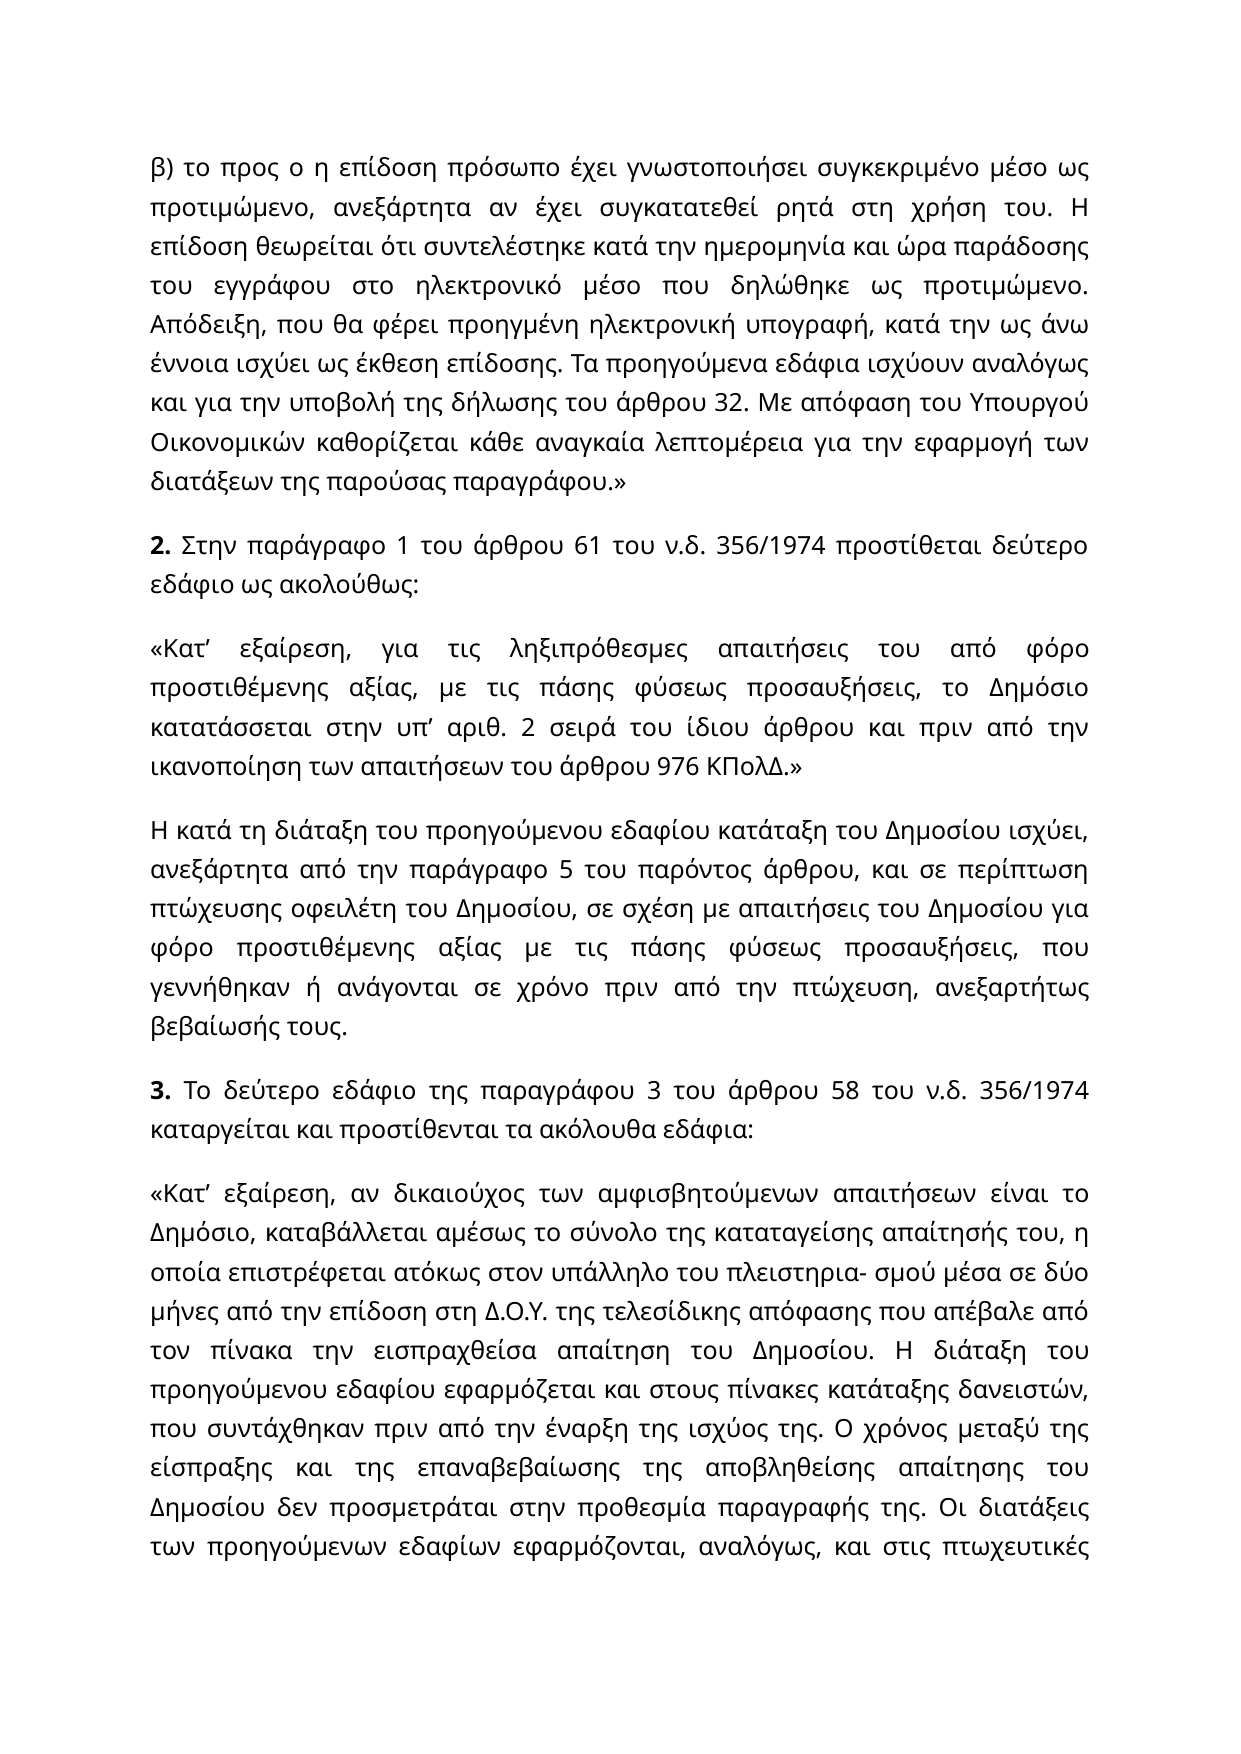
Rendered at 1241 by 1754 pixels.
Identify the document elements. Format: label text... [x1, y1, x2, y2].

text «Κατ’ εξαίρεση, αν δικαιούχος των αμφισβητούμενων απαιτήσεων είναι το Δημόσιο, καταβάλλεται αμέσως το σύνολο της καταταγείσης απαίτησής του, η οποία επιστρέφεται ατόκως στον υπάλληλο του πλειστηρια- σμού μέσα σε δύο μήνες από την επίδοση στη Δ.Ο.Υ. της τελεσίδικης απόφασης που απέβαλε από τον πίνακα την εισπραχθείσα απαίτηση του Δημοσίου. Η διάταξη του προηγούμενου εδαφίου εφαρμόζεται και στους πίνακες κατάταξης δανειστών, που συντάχθηκαν πριν από την έναρξη της ισχύος της. Ο χρόνος μεταξύ της είσπραξης και της επαναβεβαίωσης της απoβληθείσης απαίτησης του Δημοσίου δεν προσμετράται στην προθεσμία παραγραφής της. Οι διατάξεις των προηγούμενων εδαφίων εφαρμόζονται, αναλόγως, και στις πτωχευτικές [150, 1176, 1090, 1562]
text Η κατά τη διάταξη του προηγούμενου εδαφίου κατάταξη του Δημοσίου ισχύει, ανεξάρτητα από την παράγραφο 5 του παρόντος άρθρου, και σε περίπτωση πτώχευσης οφειλέτη του Δημοσίου, σε σχέση με απαιτήσεις του Δημοσίου για φόρο προστιθέμενης αξίας με τις πάσης φύσεως προσαυξήσεις, που γεννήθηκαν ή ανάγονται σε χρόνο πριν από την πτώχευση, ανεξαρτήτως βεβαίωσής τους. [150, 812, 1090, 1042]
text 3. Το δεύτερο εδάφιο της παραγράφου 3 του άρθρου 58 του ν.δ. 356/1974 καταργείται και προστίθενται τα ακόλουθα εδάφια: [150, 1072, 1090, 1146]
text 2. Στην παράγραφο 1 του άρθρου 61 του ν.δ. 356/1974 προστίθεται δεύτερο εδάφιο ως ακολούθως: [150, 527, 1090, 601]
text «Κατ’ εξαίρεση, για τις ληξιπρόθεσμες απαιτήσεις του από φόρο προστιθέμενης αξίας, με τις πάσης φύσεως προσαυξήσεις, το Δημόσιο κατατάσσεται στην υπ’ αριθ. 2 σειρά του ίδιου άρθρου και πριν από την ικανοποίηση των απαιτήσεων του άρθρου 976 ΚΠολΔ.» [150, 631, 1090, 782]
text β) το προς ο η επίδοση πρόσωπο έχει γνωστοποιήσει συγκεκριμένο μέσο ως προτιμώμενο, ανεξάρτητα αν έχει συγκατατεθεί ρητά στη χρήση του. Η επίδοση θεωρείται ότι συντελέστηκε κατά την ημερομηνία και ώρα παράδοσης του εγγράφου στο ηλεκτρονικό μέσο που δηλώθηκε ως προτιμώμενο. Απόδειξη, που θα φέρει προηγμένη ηλεκτρονική υπογραφή, κατά την ως άνω έννοια ισχύει ως έκθεση επίδοσης. Τα προηγούμενα εδάφια ισχύουν αναλόγως και για την υποβολή της δήλωσης του άρθρου 32. Με απόφαση του Υπουργού Οικονομικών καθορίζεται κάθε αναγκαία λεπτομέρεια για την εφαρμογή των διατάξεων της παρούσας παραγράφου.» [150, 150, 1090, 497]
